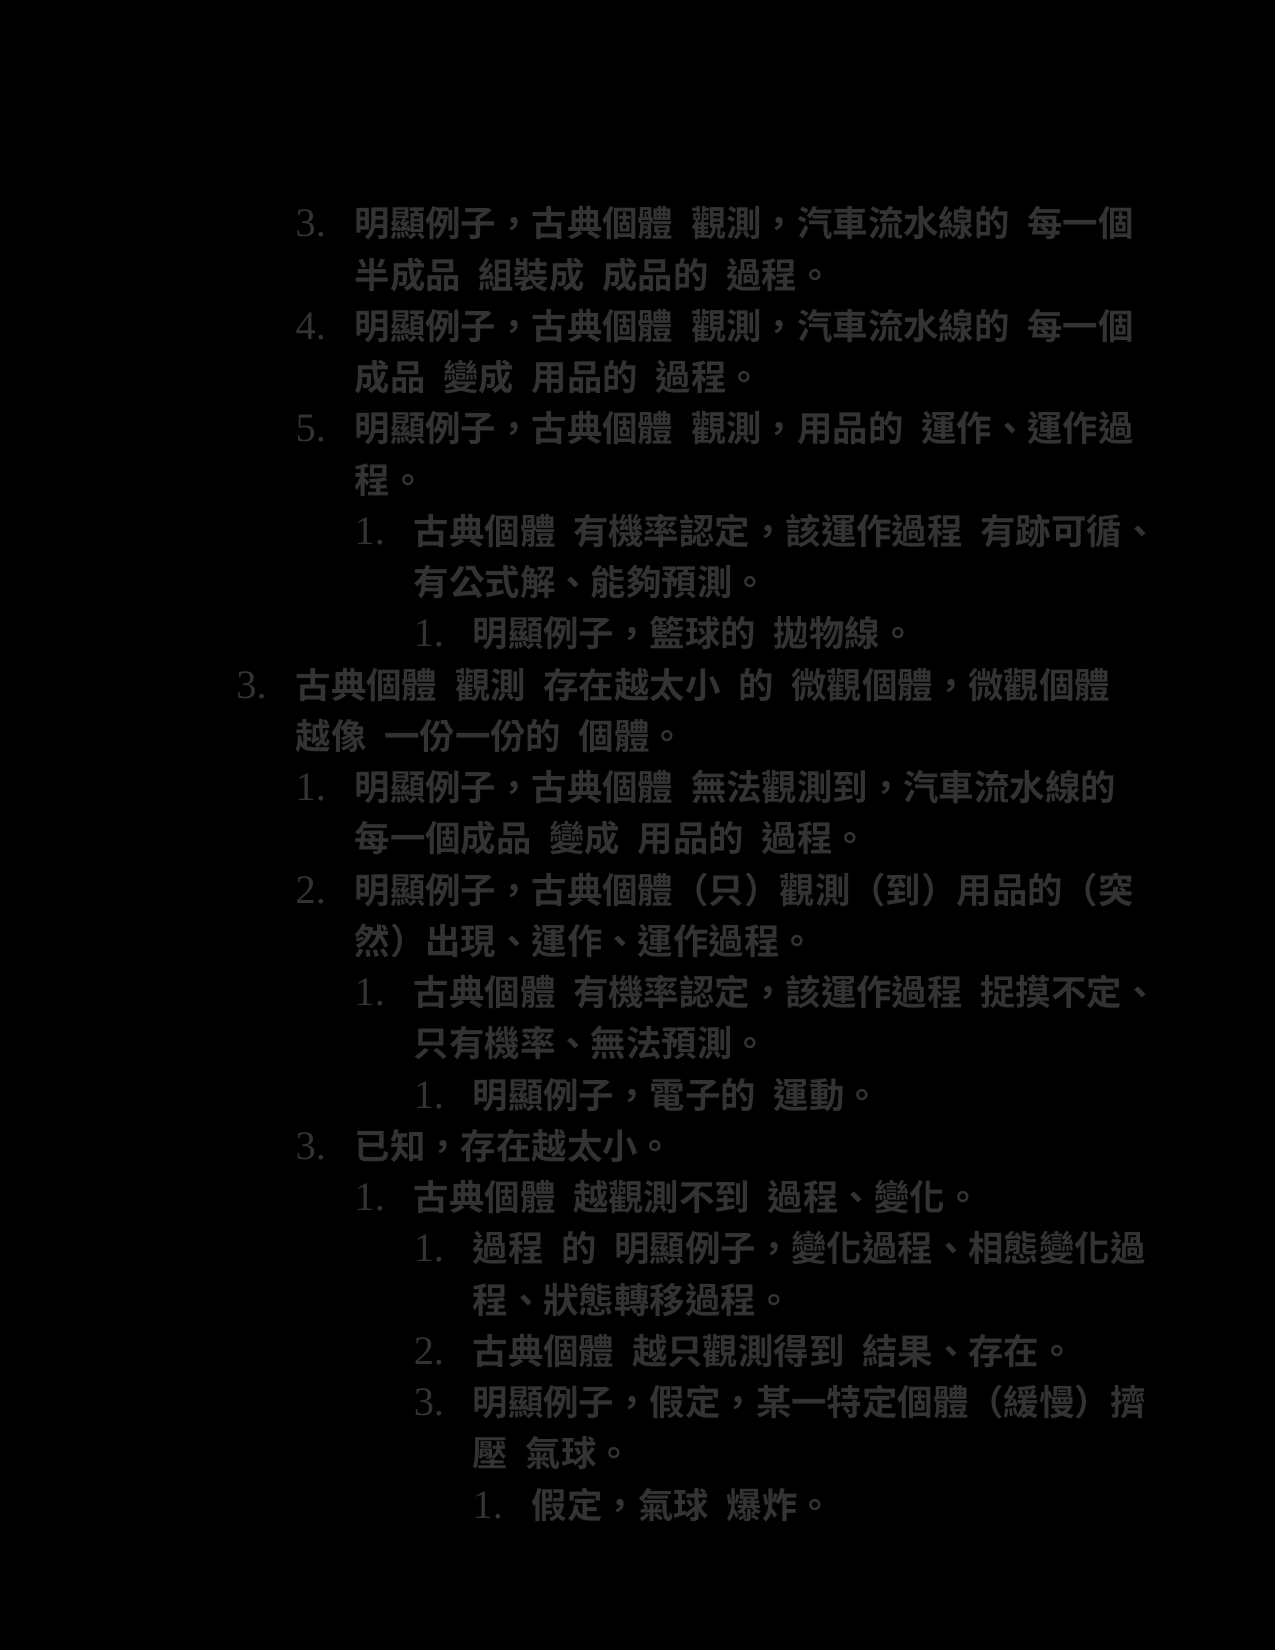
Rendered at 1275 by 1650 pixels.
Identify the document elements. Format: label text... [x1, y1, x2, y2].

list 明顯例子，古典個體（只）觀測（到）用品的（突然）出現、運作、運作過程。 [295, 862, 1157, 964]
list 古典個體 觀測 存在越太小 的 微觀個體，微觀個體 越像 一份一份的 個體。 [236, 657, 1157, 759]
list 古典個體 越只觀測得到 結果、存在。 [413, 1323, 1157, 1374]
list 明顯例子，假定，某一特定個體（緩慢）擠壓 氣球。 [413, 1374, 1157, 1477]
list 明顯例子，古典個體 觀測，用品的 運作、運作過程。 [295, 401, 1157, 503]
list 明顯例子，籃球的 拋物線。 [413, 606, 1157, 657]
list 明顯例子，古典個體 觀測，汽車流水線的 每一個成品 變成 用品的 過程。 [295, 298, 1157, 401]
list 明顯例子，古典個體 觀測，汽車流水線的 每一個半成品 組裝成 成品的 過程。 [295, 196, 1157, 298]
list 已知，存在越太小。 [295, 1118, 1157, 1169]
list 明顯例子，電子的 運動。 [413, 1067, 1157, 1118]
list 過程 的 明顯例子，變化過程、相態變化過程、狀態轉移過程。 [413, 1221, 1157, 1323]
list 古典個體 有機率認定，該運作過程 捉摸不定、只有機率、無法預測。 [354, 964, 1157, 1067]
list 假定，氣球 爆炸。 [472, 1477, 1157, 1528]
list 明顯例子，古典個體 無法觀測到，汽車流水線的 每一個成品 變成 用品的 過程。 [295, 759, 1157, 862]
list 古典個體 有機率認定，該運作過程 有跡可循、有公式解、能夠預測。 [354, 503, 1157, 606]
list 古典個體 越觀測不到 過程、變化。 [354, 1169, 1157, 1221]
